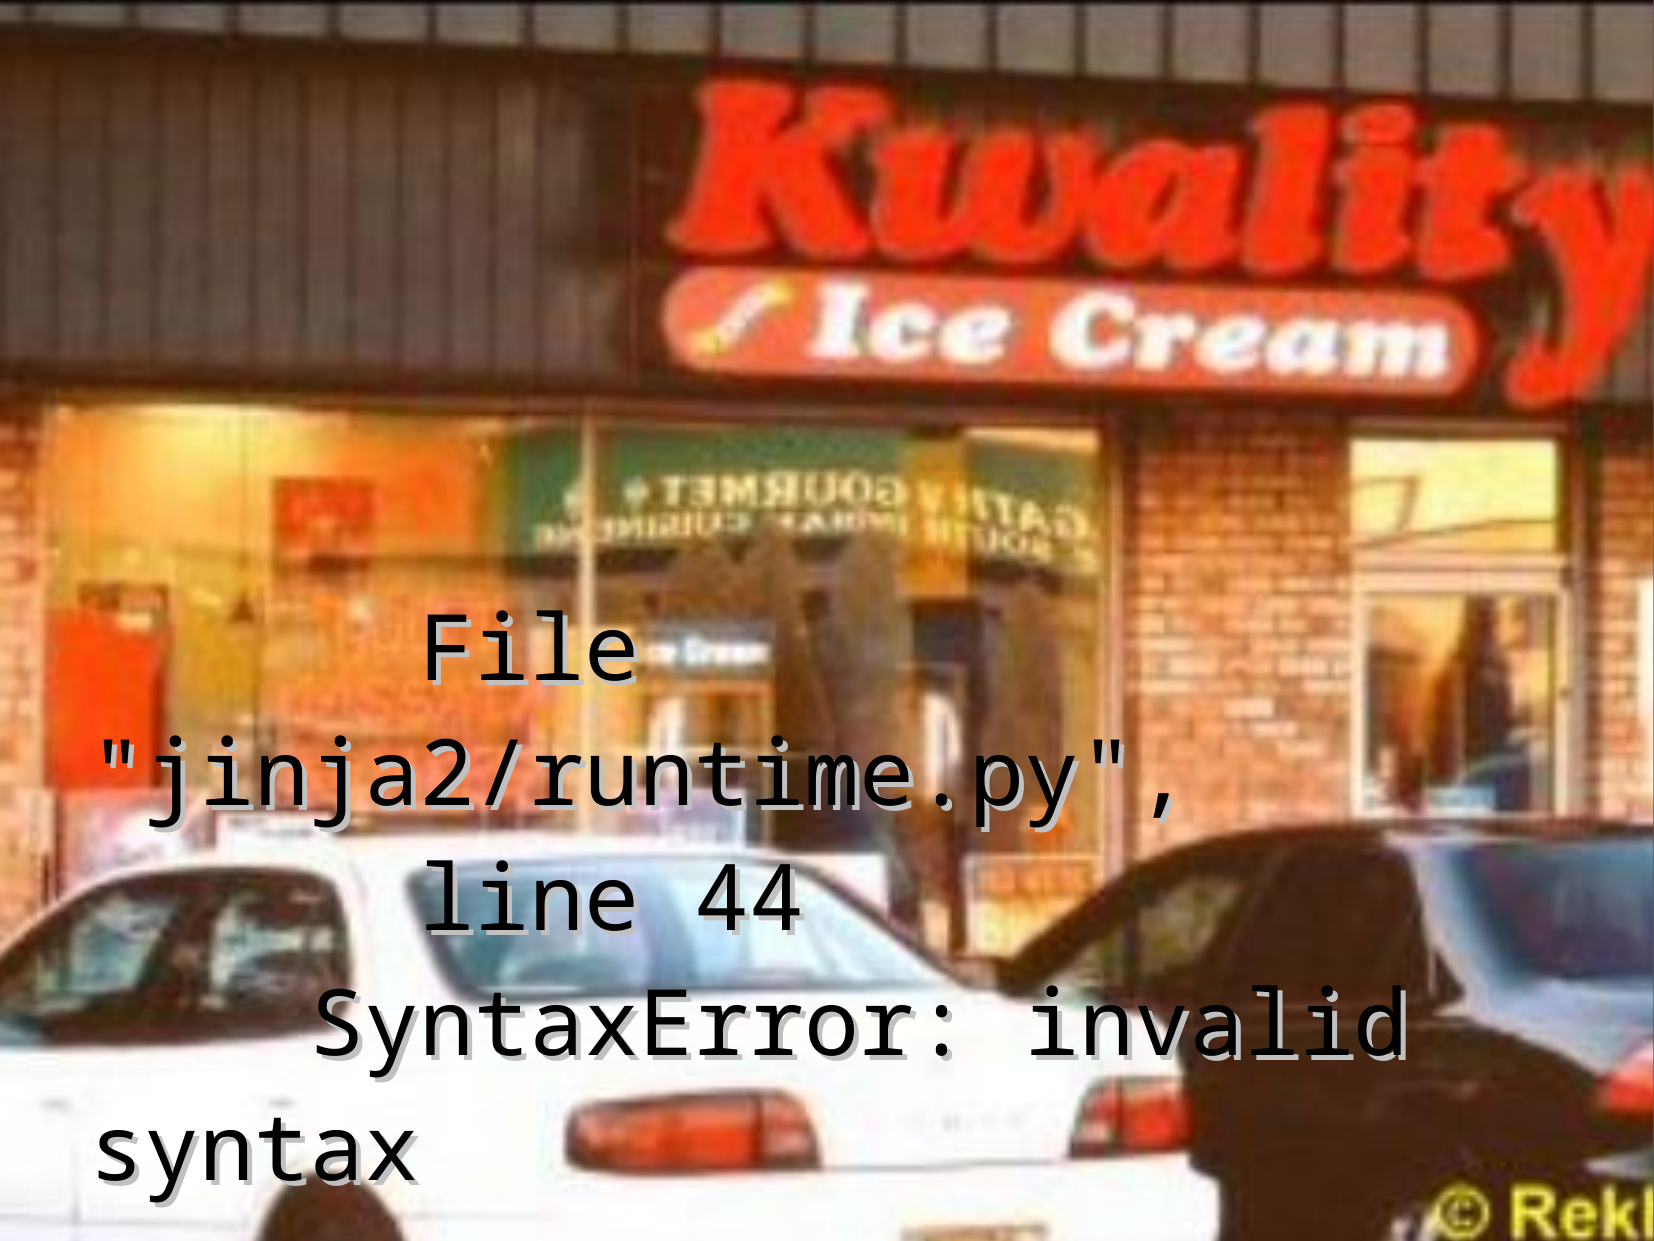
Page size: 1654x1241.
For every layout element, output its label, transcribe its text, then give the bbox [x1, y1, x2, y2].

text_box File "jinja2/runtime.py", line 44 SyntaxError: invalid syntax [75, 75, 1651, 834]
picture [0, 0, 1654, 1241]
